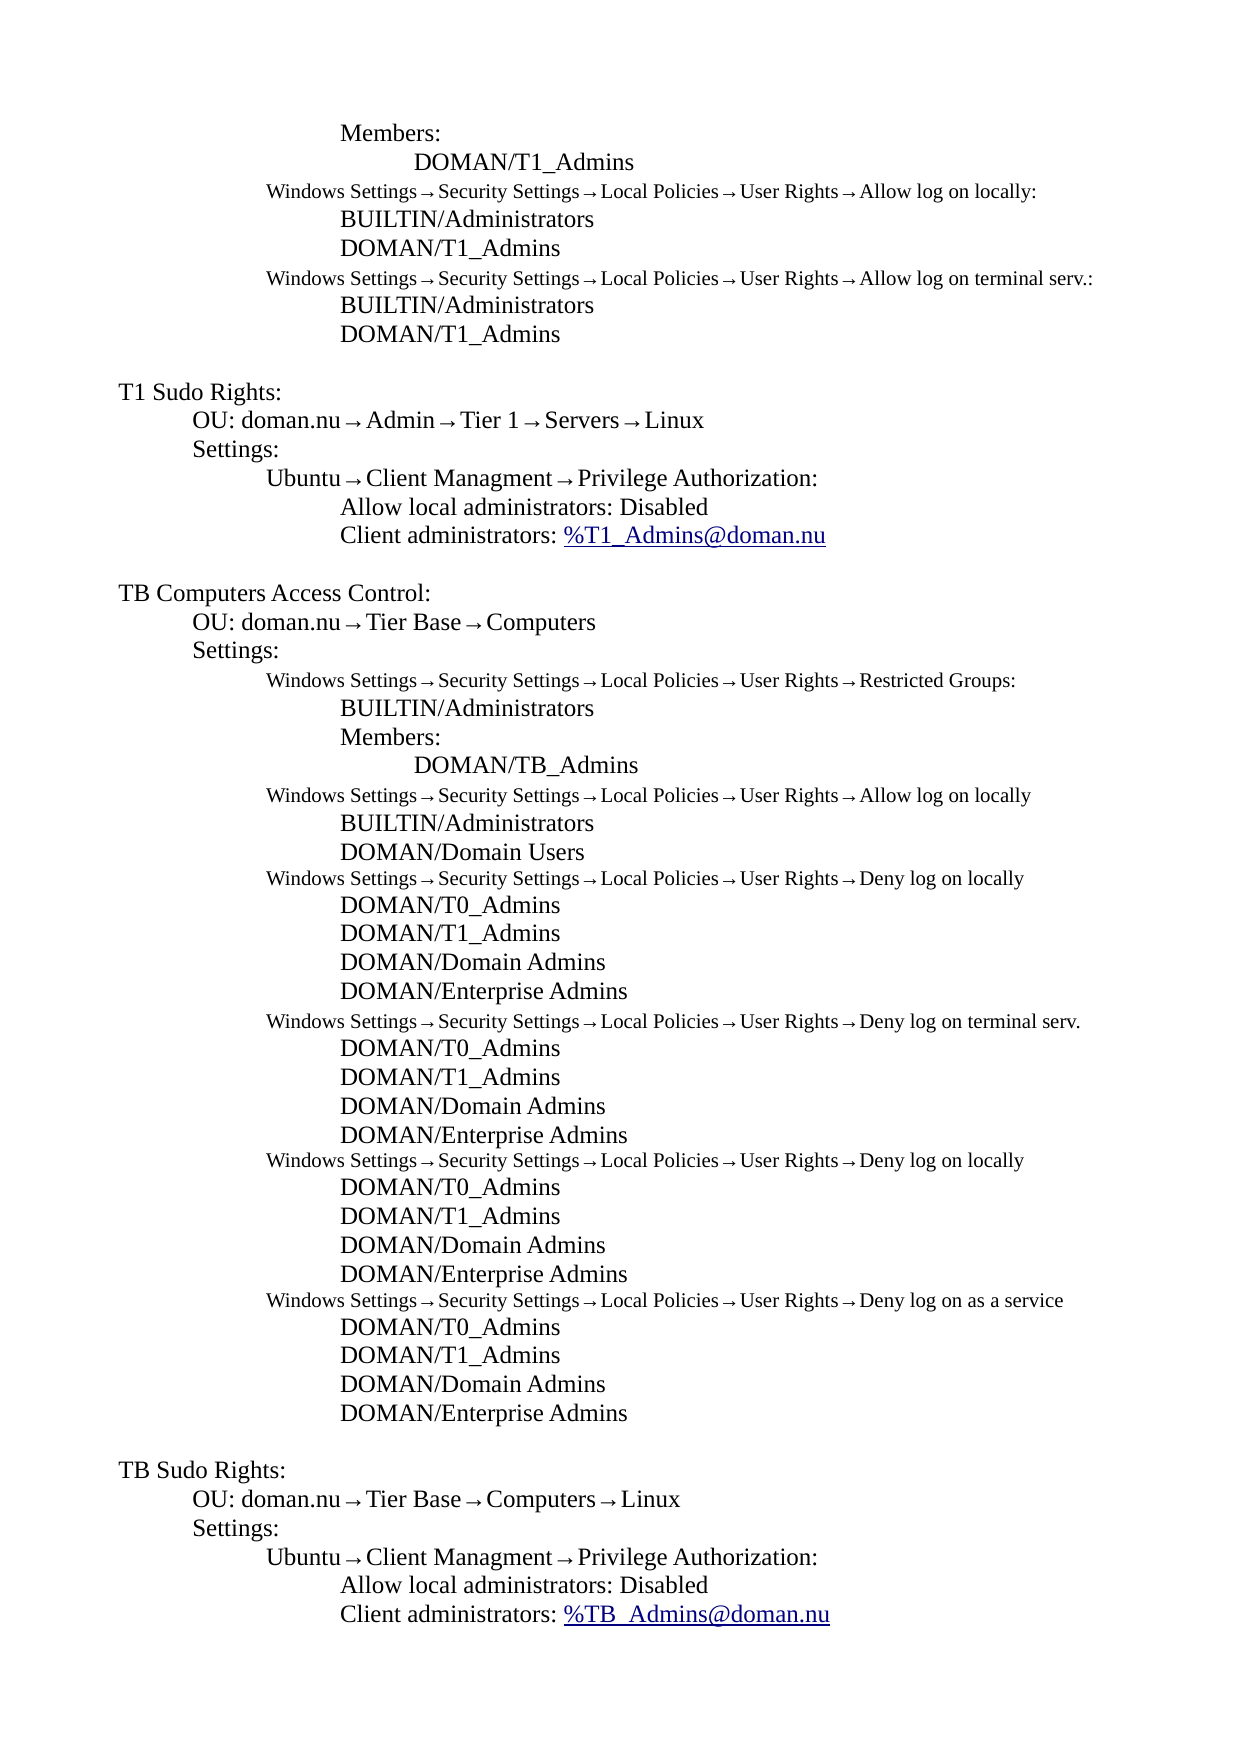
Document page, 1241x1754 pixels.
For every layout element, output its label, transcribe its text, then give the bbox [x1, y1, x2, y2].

text DOMAN/T0_Admins [118, 1172, 1122, 1201]
text DOMAN/Domain Admins [118, 1091, 1122, 1120]
text Windows Settings→Security Settings→Local Policies→User Rights→Allow log on locally [118, 779, 1122, 808]
text Windows Settings→Security Settings→Local Policies→User Rights→Allow log on locally: [118, 176, 1122, 204]
text DOMAN/T1_Admins [118, 1201, 1122, 1230]
text Client administrators: %TB_Admins@doman.nu [118, 1599, 1122, 1628]
text T1 Sudo Rights: [118, 377, 1122, 406]
text DOMAN/Domain Admins [118, 947, 1122, 976]
text BUILTIN/Administrators [118, 204, 1122, 233]
text DOMAN/Enterprise Admins [118, 1120, 1122, 1148]
text Windows Settings→Security Settings→Local Policies→User Rights→Deny log on locally [118, 866, 1122, 890]
text DOMAN/Domain Users [118, 837, 1122, 866]
text DOMAN/T0_Admins [118, 1033, 1122, 1062]
text Client administrators: %T1_Admins@doman.nu [118, 521, 1122, 549]
text BUILTIN/Administrators [118, 808, 1122, 837]
text DOMAN/T1_Admins [118, 233, 1122, 262]
text Ubuntu→Client Managment→Privilege Authorization: [118, 463, 1122, 492]
text Windows Settings→Security Settings→Local Policies→User Rights→Allow log on terminal serv.: [118, 262, 1122, 291]
text DOMAN/T1_Admins [118, 147, 1122, 176]
text Members: [118, 722, 1122, 751]
text DOMAN/TB_Admins [118, 751, 1122, 779]
text DOMAN/Enterprise Admins [118, 976, 1122, 1005]
text DOMAN/T1_Admins [118, 1340, 1122, 1369]
text Windows Settings→Security Settings→Local Policies→User Rights→Deny log on locally [118, 1148, 1122, 1172]
text Windows Settings→Security Settings→Local Policies→User Rights→Restricted Groups: [118, 664, 1122, 693]
text BUILTIN/Administrators [118, 291, 1122, 319]
text OU: doman.nu→Admin→Tier 1→Servers→Linux [118, 406, 1122, 434]
text Settings: [118, 434, 1122, 463]
text TB Sudo Rights: [118, 1455, 1122, 1484]
text TB Computers Access Control: [118, 578, 1122, 607]
text BUILTIN/Administrators [118, 693, 1122, 722]
text DOMAN/Enterprise Admins [118, 1259, 1122, 1287]
text Allow local administrators: Disabled [118, 492, 1122, 521]
text DOMAN/T0_Admins [118, 890, 1122, 918]
text DOMAN/Enterprise Admins [118, 1398, 1122, 1427]
text Allow local administrators: Disabled [118, 1570, 1122, 1599]
text Ubuntu→Client Managment→Privilege Authorization: [118, 1542, 1122, 1570]
text DOMAN/T1_Admins [118, 319, 1122, 348]
text Settings: [118, 1513, 1122, 1542]
text Windows Settings→Security Settings→Local Policies→User Rights→Deny log on as a service [118, 1287, 1122, 1312]
text OU: doman.nu→Tier Base→Computers→Linux [118, 1484, 1122, 1513]
text Settings: [118, 636, 1122, 664]
text DOMAN/T1_Admins [118, 918, 1122, 947]
text OU: doman.nu→Tier Base→Computers [118, 607, 1122, 636]
text Members: [118, 118, 1122, 147]
text DOMAN/Domain Admins [118, 1369, 1122, 1398]
text Windows Settings→Security Settings→Local Policies→User Rights→Deny log on terminal serv. [118, 1005, 1122, 1033]
text DOMAN/Domain Admins [118, 1230, 1122, 1259]
text DOMAN/T1_Admins [118, 1062, 1122, 1091]
text DOMAN/T0_Admins [118, 1312, 1122, 1340]
